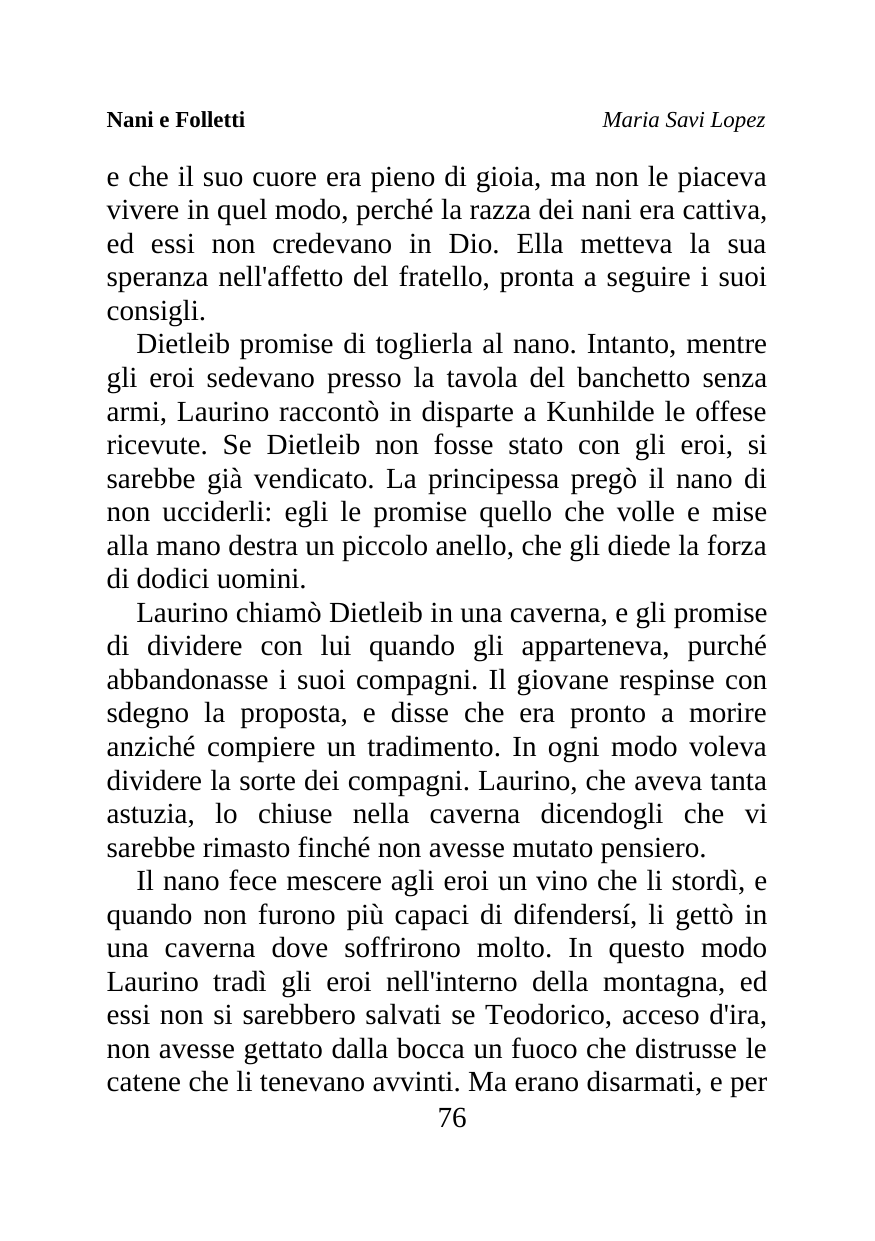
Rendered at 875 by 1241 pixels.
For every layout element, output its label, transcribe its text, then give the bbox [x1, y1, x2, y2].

text e che il suo cuore era pieno di gioia, ma non le piaceva vivere in quel modo, perché la razza dei nani era cattiva, ed essi non credevano in Dio. Ella metteva la sua speranza nell'affetto del fratello, pronta a seguire i suoi consigli. [106, 159, 768, 327]
text Laurino chiamò Dietleib in una caverna, e gli promise di dividere con lui quando gli apparteneva, purché abbandonasse i suoi compagni. Il giovane respinse con sdegno la proposta, e disse che era pronto a morire anziché compiere un tradimento. In ogni modo voleva dividere la sorte dei compagni. Laurino, che aveva tanta astuzia, lo chiuse nella caverna dicendogli che vi sarebbe rimasto finché non avesse mutato pensiero. [106, 595, 768, 863]
text Dietleib promise di toglierla al nano. Intanto, mentre gli eroi sedevano presso la tavola del banchetto senza armi, Laurino raccontò in disparte a Kunhilde le offese ricevute. Se Dietleib non fosse stato con gli eroi, si sarebbe già vendicato. La principessa pregò il nano di non ucciderli: egli le promise quello che volle e mise alla mano destra un piccolo anello, che gli diede la forza di dodici uomini. [106, 327, 768, 595]
text Il nano fece mescere agli eroi un vino che li stordì, e quando non furono più capaci di difendersí, li gettò in una caverna dove soffrirono molto. In questo modo Laurino tradì gli eroi nell'interno della montagna, ed essi non si sarebbero salvati se Teodorico, acceso d'ira, non avesse gettato dalla bocca un fuoco che distrusse le catene che li tenevano avvinti. Ma erano disarmati, e per [106, 863, 768, 1098]
